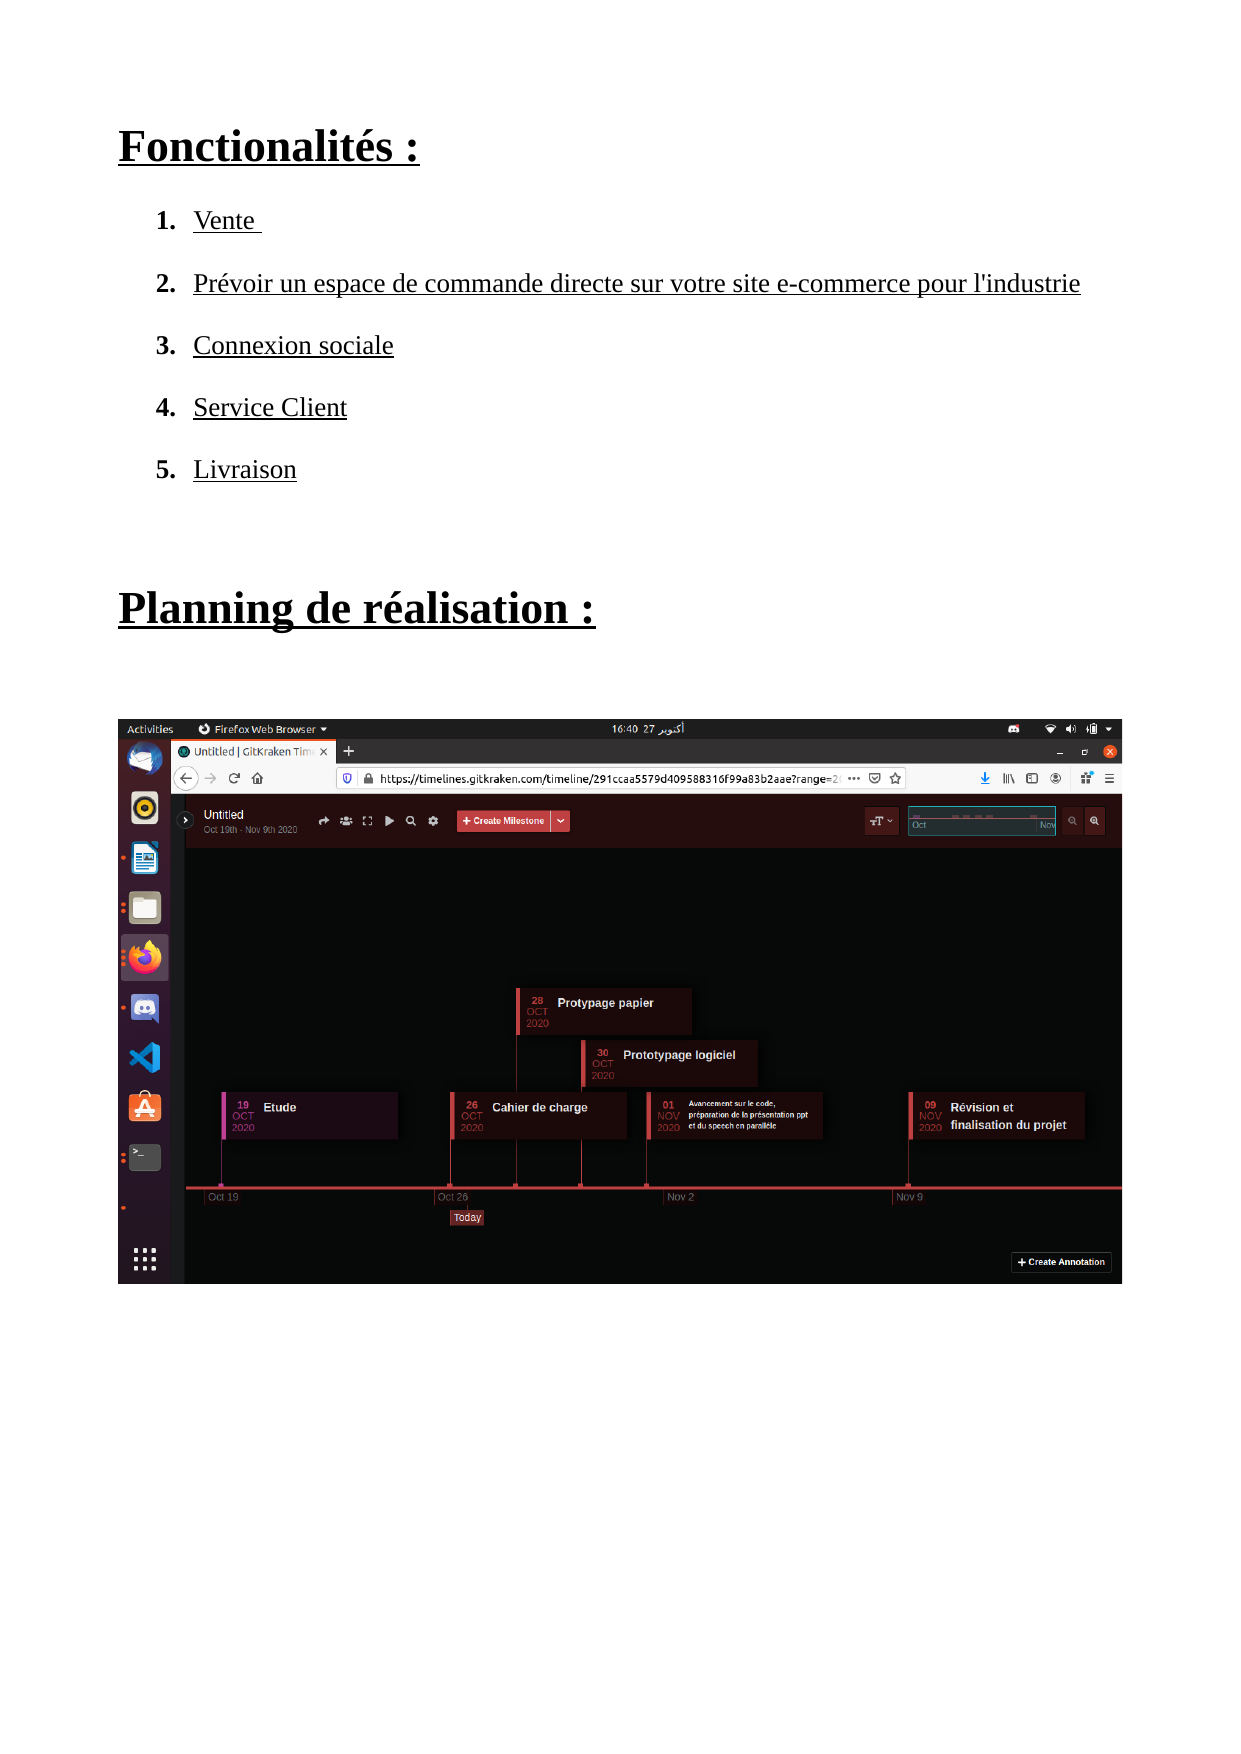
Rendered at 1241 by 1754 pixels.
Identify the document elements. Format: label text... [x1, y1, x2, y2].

text Fonctionalités : [118, 118, 1122, 171]
list Prévoir un espace de commande directe sur votre site e-commerce pour l'industrie [156, 267, 1122, 298]
list Livraison [156, 453, 1122, 485]
list Service Client [156, 391, 1122, 422]
list Connexion sociale [156, 329, 1122, 360]
text Planning de réalisation : [118, 581, 1122, 633]
list Vente [156, 204, 1122, 236]
picture [118, 719, 1123, 1284]
